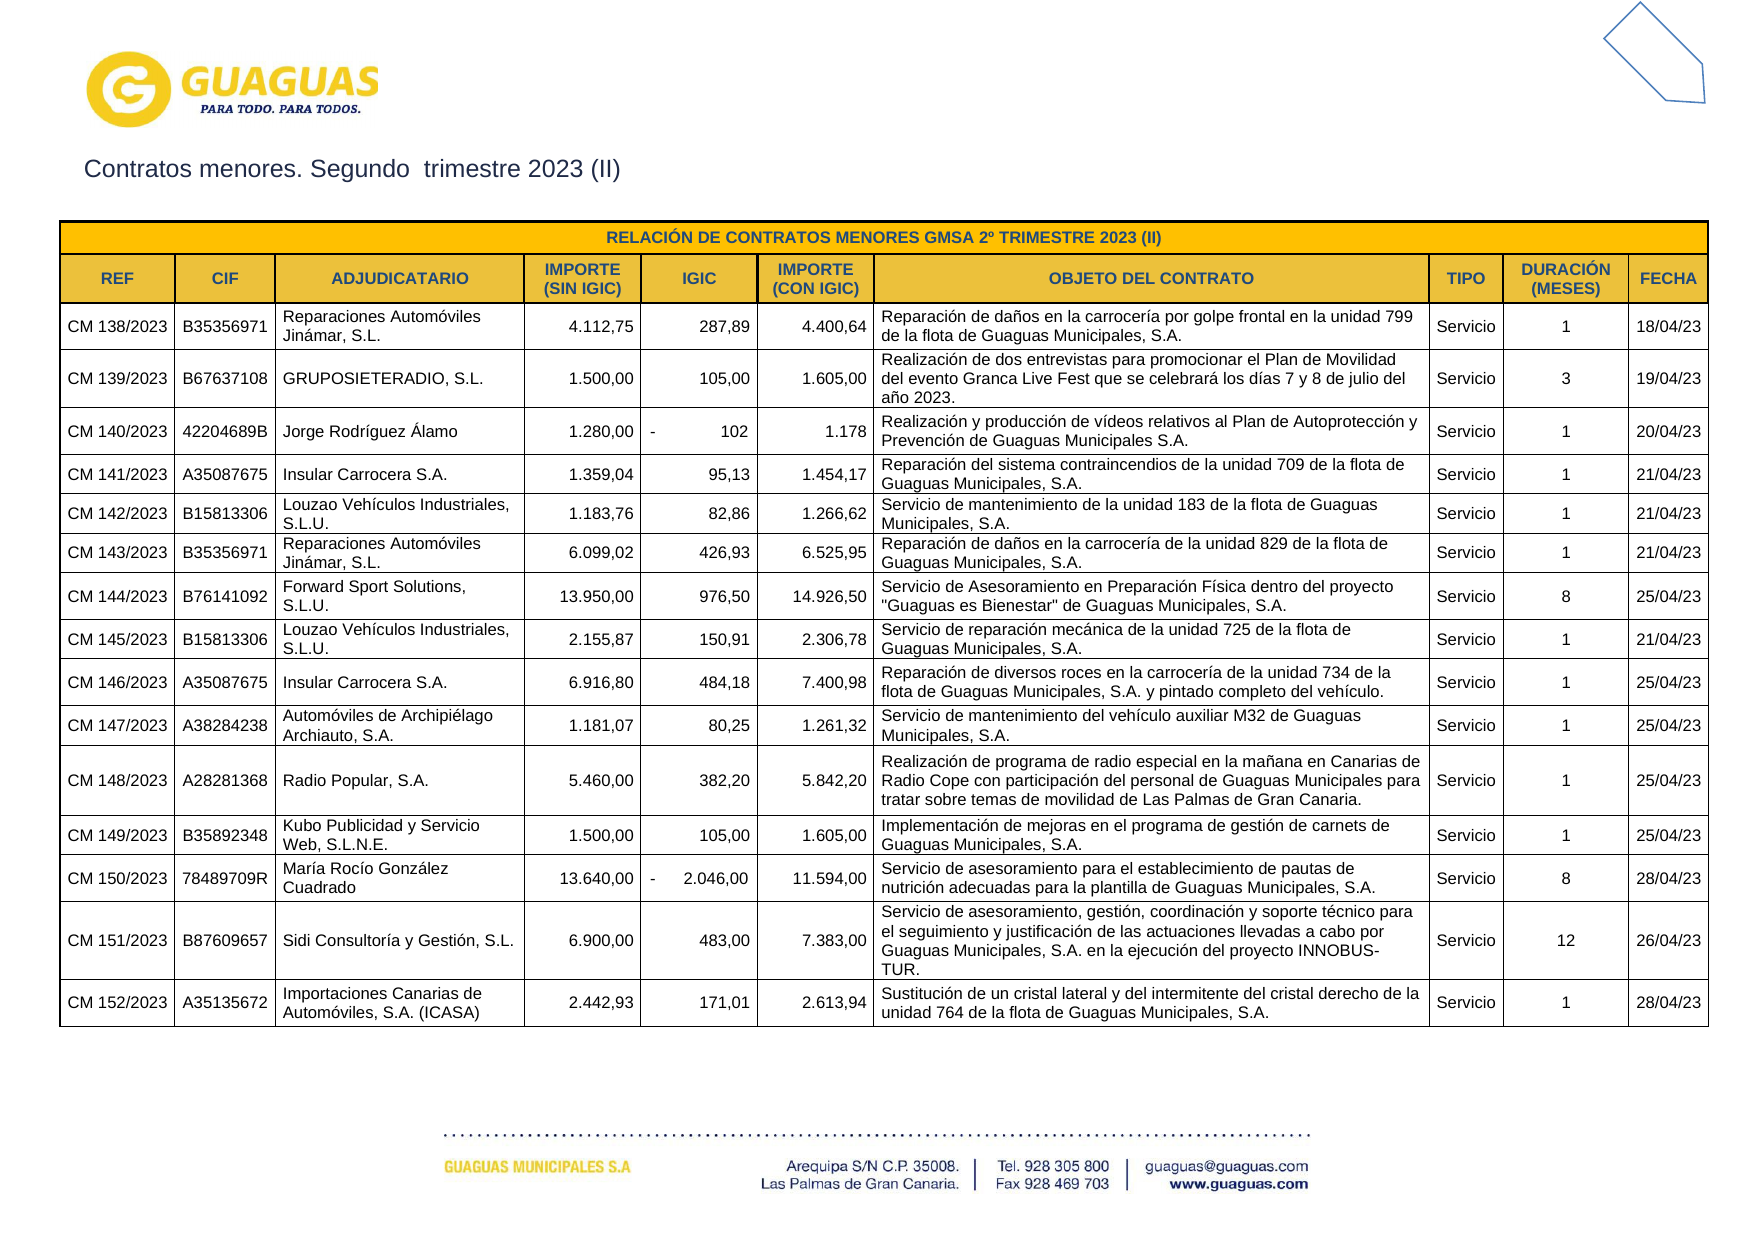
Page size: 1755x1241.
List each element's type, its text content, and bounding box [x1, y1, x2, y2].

table_cell 1 [1504, 494, 1628, 533]
table_cell CM 144/2023 [61, 573, 174, 619]
table_cell B15813306 [175, 494, 275, 533]
table_cell 21/04/23 [1629, 455, 1708, 493]
table_cell Insular Carrocera S.A. [276, 455, 524, 493]
table_cell A38284238 [175, 706, 275, 744]
table_cell 25/04/23 [1629, 746, 1708, 815]
picture [443, 1134, 1311, 1194]
table_cell Reparación de daños en la carrocería de la unidad 829 de la flota de Guaguas Municipales, S.A. [874, 534, 1429, 572]
table_cell 19/04/23 [1629, 350, 1708, 407]
table_cell 171,01 [641, 980, 757, 1026]
table_cell Servicio [1430, 902, 1503, 979]
table_cell Reparación de daños en la carrocería por golpe frontal en la unidad 799 de la flota de Guaguas Municipales, S.A. [874, 304, 1429, 348]
table_cell - 2.046,00 [641, 855, 757, 901]
table_cell Realización de dos entrevistas para promocionar el Plan de Movilidad del evento Granca Live Fest que se celebrará los días 7 y 8 de julio del año 2023. [874, 350, 1429, 407]
table_cell 26/04/23 [1629, 902, 1708, 979]
table_cell Radio Popular, S.A. [276, 746, 524, 815]
table_cell 13.640,00 [525, 855, 640, 901]
table_cell 5.842,20 [758, 746, 873, 815]
table_cell 1.605,00 [758, 816, 873, 854]
table_cell 1 [1504, 706, 1628, 744]
table_cell 12 [1504, 902, 1628, 979]
table_cell 1.359,04 [525, 455, 640, 493]
table_cell GRUPOSIETERADIO, S.L. [276, 350, 524, 407]
table_cell B35356971 [175, 304, 275, 348]
table_cell Servicio de mantenimiento de la unidad 183 de la flota de Guaguas Municipales, S.A. [874, 494, 1429, 533]
table_cell Louzao Vehículos Industriales, S.L.U. [276, 494, 524, 533]
table_cell Servicio [1430, 855, 1503, 901]
table_cell 14.926,50 [758, 573, 873, 619]
table_cell 5.460,00 [525, 746, 640, 815]
table_cell CM 145/2023 [61, 620, 174, 658]
table_cell Jorge Rodríguez Álamo [276, 408, 524, 454]
table_cell 105,00 [641, 816, 757, 854]
table_cell A35135672 [175, 980, 275, 1026]
table_cell 2.442,93 [525, 980, 640, 1026]
table_cell Insular Carrocera S.A. [276, 659, 524, 705]
table_cell Forward Sport Solutions, S.L.U. [276, 573, 524, 619]
table_cell Kubo Publicidad y Servicio Web, S.L.N.E. [276, 816, 524, 854]
table_cell 105,00 [641, 350, 757, 407]
table_cell B67637108 [175, 350, 275, 407]
table_cell 7.383,00 [758, 902, 873, 979]
picture [86, 51, 378, 128]
table_cell Louzao Vehículos Industriales, S.L.U. [276, 620, 524, 658]
table_cell CM 147/2023 [61, 706, 174, 744]
table_cell 1 [1504, 455, 1628, 493]
table_cell 6.916,80 [525, 659, 640, 705]
table_cell A35087675 [175, 455, 275, 493]
table_cell 21/04/23 [1629, 494, 1708, 533]
table_cell CM 149/2023 [61, 816, 174, 854]
table_cell A28281368 [175, 746, 275, 815]
table_cell TIPO [1430, 255, 1502, 302]
table_cell CM 140/2023 [61, 408, 174, 454]
table_cell B35892348 [175, 816, 275, 854]
table_cell IMPORTE (CON IGIC) [759, 255, 873, 302]
table_cell 2.306,78 [758, 620, 873, 658]
text Contratos menores. Segundo trimestre 2023 (II) [84, 154, 1694, 183]
table_cell A35087675 [175, 659, 275, 705]
table_cell 4.400,64 [758, 304, 873, 348]
table_cell CM 150/2023 [61, 855, 174, 901]
table_cell 1.266,62 [758, 494, 873, 533]
table_cell María Rocío González Cuadrado [276, 855, 524, 901]
table_cell 1 [1504, 746, 1628, 815]
table_cell 25/04/23 [1629, 706, 1708, 744]
table_cell Reparación del sistema contraincendios de la unidad 709 de la flota de Guaguas Municipales, S.A. [874, 455, 1429, 493]
table_cell Realización y producción de vídeos relativos al Plan de Autoprotección y Prevención de Guaguas Municipales S.A. [874, 408, 1429, 454]
table_cell 1 [1504, 408, 1628, 454]
table_cell Automóviles de Archipiélago Archiauto, S.A. [276, 706, 524, 744]
table_cell 1.178 [758, 408, 873, 454]
table_cell CM 146/2023 [61, 659, 174, 705]
table_cell 1 [1504, 816, 1628, 854]
table_cell 21/04/23 [1629, 534, 1708, 572]
table_cell 1 [1504, 620, 1628, 658]
table_cell Servicio de reparación mecánica de la unidad 725 de la flota de Guaguas Municipales, S.A. [874, 620, 1429, 658]
table_cell 95,13 [641, 455, 757, 493]
table_cell 1.181,07 [525, 706, 640, 744]
table_cell Sustitución de un cristal lateral y del intermitente del cristal derecho de la unidad 764 de la flota de Guaguas Municipales, S.A. [874, 980, 1429, 1026]
table_cell B76141092 [175, 573, 275, 619]
table_cell 1.605,00 [758, 350, 873, 407]
table_cell DURACIÓN (MESES) [1504, 255, 1628, 302]
table_cell 1 [1504, 980, 1628, 1026]
table_cell CM 139/2023 [61, 350, 174, 407]
table_cell 13.950,00 [525, 573, 640, 619]
table_cell 3 [1504, 350, 1628, 407]
table_cell Servicio [1430, 304, 1503, 348]
table_cell 1.280,00 [525, 408, 640, 454]
table_cell Servicio [1430, 980, 1503, 1026]
table_cell 2.613,94 [758, 980, 873, 1026]
table_cell Realización de programa de radio especial en la mañana en Canarias de Radio Cope con participación del personal de Guaguas Municipales para tratar sobre temas de movilidad de Las Palmas de Gran Canaria. [874, 746, 1429, 815]
table_cell Servicio de mantenimiento del vehículo auxiliar M32 de Guaguas Municipales, S.A. [874, 706, 1429, 744]
table_cell 25/04/23 [1629, 573, 1708, 619]
table_cell Servicio [1430, 746, 1503, 815]
table_cell Servicio de asesoramiento, gestión, coordinación y soporte técnico para el seguimiento y justificación de las actuaciones llevadas a cabo por Guaguas Municipales, S.A. en la ejecución del proyecto INNOBUS-TUR. [874, 902, 1429, 979]
table_header RELACIÓN DE CONTRATOS MENORES GMSA 2º TRIMESTRE 2023 (II) [61, 223, 1707, 253]
table_cell REF [61, 255, 174, 302]
table_cell Reparación de diversos roces en la carrocería de la unidad 734 de la flota de Guaguas Municipales, S.A. y pintado completo del vehículo. [874, 659, 1429, 705]
table_cell OBJETO DEL CONTRATO [875, 255, 1428, 302]
table_cell 1.183,76 [525, 494, 640, 533]
table_cell 21/04/23 [1629, 620, 1708, 658]
table_cell 18/04/23 [1629, 304, 1708, 348]
table_cell 426,93 [641, 534, 757, 572]
table_cell Servicio [1430, 706, 1503, 744]
table_cell 7.400,98 [758, 659, 873, 705]
table_cell Servicio [1430, 816, 1503, 854]
table_cell 1.500,00 [525, 816, 640, 854]
table_cell 1 [1504, 304, 1628, 348]
table_cell IGIC [642, 255, 756, 302]
table_cell B15813306 [175, 620, 275, 658]
table_cell 28/04/23 [1629, 980, 1708, 1026]
table_cell 1.454,17 [758, 455, 873, 493]
table_cell CM 152/2023 [61, 980, 174, 1026]
table_cell IMPORTE (SIN IGIC) [525, 255, 640, 302]
table_cell Implementación de mejoras en el programa de gestión de carnets de Guaguas Municipales, S.A. [874, 816, 1429, 854]
table_cell Importaciones Canarias de Automóviles, S.A. (ICASA) [276, 980, 524, 1026]
table_cell Servicio [1430, 620, 1503, 658]
table_cell 42204689B [175, 408, 275, 454]
table_cell Servicio [1430, 659, 1503, 705]
table_cell CM 142/2023 [61, 494, 174, 533]
table_cell CM 138/2023 [61, 304, 174, 348]
table_cell Servicio de Asesoramiento en Preparación Física dentro del proyecto "Guaguas es Bienestar" de Guaguas Municipales, S.A. [874, 573, 1429, 619]
table_cell Sidi Consultoría y Gestión, S.L. [276, 902, 524, 979]
table_cell 483,00 [641, 902, 757, 979]
table_cell FECHA [1629, 255, 1707, 302]
table_cell 1 [1504, 659, 1628, 705]
table_cell CM 151/2023 [61, 902, 174, 979]
table_cell Servicio [1430, 455, 1503, 493]
table_cell CM 143/2023 [61, 534, 174, 572]
table_cell Servicio [1430, 573, 1503, 619]
table_cell 25/04/23 [1629, 816, 1708, 854]
table_cell 382,20 [641, 746, 757, 815]
table_cell B35356971 [175, 534, 275, 572]
table_cell ADJUDICATARIO [276, 255, 523, 302]
table_cell 150,91 [641, 620, 757, 658]
table_cell 976,50 [641, 573, 757, 619]
table_cell 25/04/23 [1629, 659, 1708, 705]
table_cell Servicio [1430, 534, 1503, 572]
table_cell Servicio de asesoramiento para el establecimiento de pautas de nutrición adecuadas para la plantilla de Guaguas Municipales, S.A. [874, 855, 1429, 901]
table_cell CM 148/2023 [61, 746, 174, 815]
table_cell 78489709R [175, 855, 275, 901]
table_cell 4.112,75 [525, 304, 640, 348]
table_cell Servicio [1430, 494, 1503, 533]
table_cell Servicio [1430, 350, 1503, 407]
table_cell 28/04/23 [1629, 855, 1708, 901]
table_cell 1.261,32 [758, 706, 873, 744]
table_cell 11.594,00 [758, 855, 873, 901]
table_cell 1 [1504, 534, 1628, 572]
table_cell 484,18 [641, 659, 757, 705]
table_cell 8 [1504, 855, 1628, 901]
table_cell 1.500,00 [525, 350, 640, 407]
table_cell 80,25 [641, 706, 757, 744]
table_cell 287,89 [641, 304, 757, 348]
table_cell 82,86 [641, 494, 757, 533]
table_cell 6.525,95 [758, 534, 873, 572]
table_cell 8 [1504, 573, 1628, 619]
table_cell 2.155,87 [525, 620, 640, 658]
table_cell Servicio [1430, 408, 1503, 454]
table_cell B87609657 [175, 902, 275, 979]
table_cell - 102 [641, 408, 757, 454]
table_cell CIF [176, 255, 274, 302]
table_cell 6.900,00 [525, 902, 640, 979]
table_cell Reparaciones Automóviles Jinámar, S.L. [276, 304, 524, 348]
table_cell Reparaciones Automóviles Jinámar, S.L. [276, 534, 524, 572]
table_cell 20/04/23 [1629, 408, 1708, 454]
table_cell 6.099,02 [525, 534, 640, 572]
table_cell CM 141/2023 [61, 455, 174, 493]
